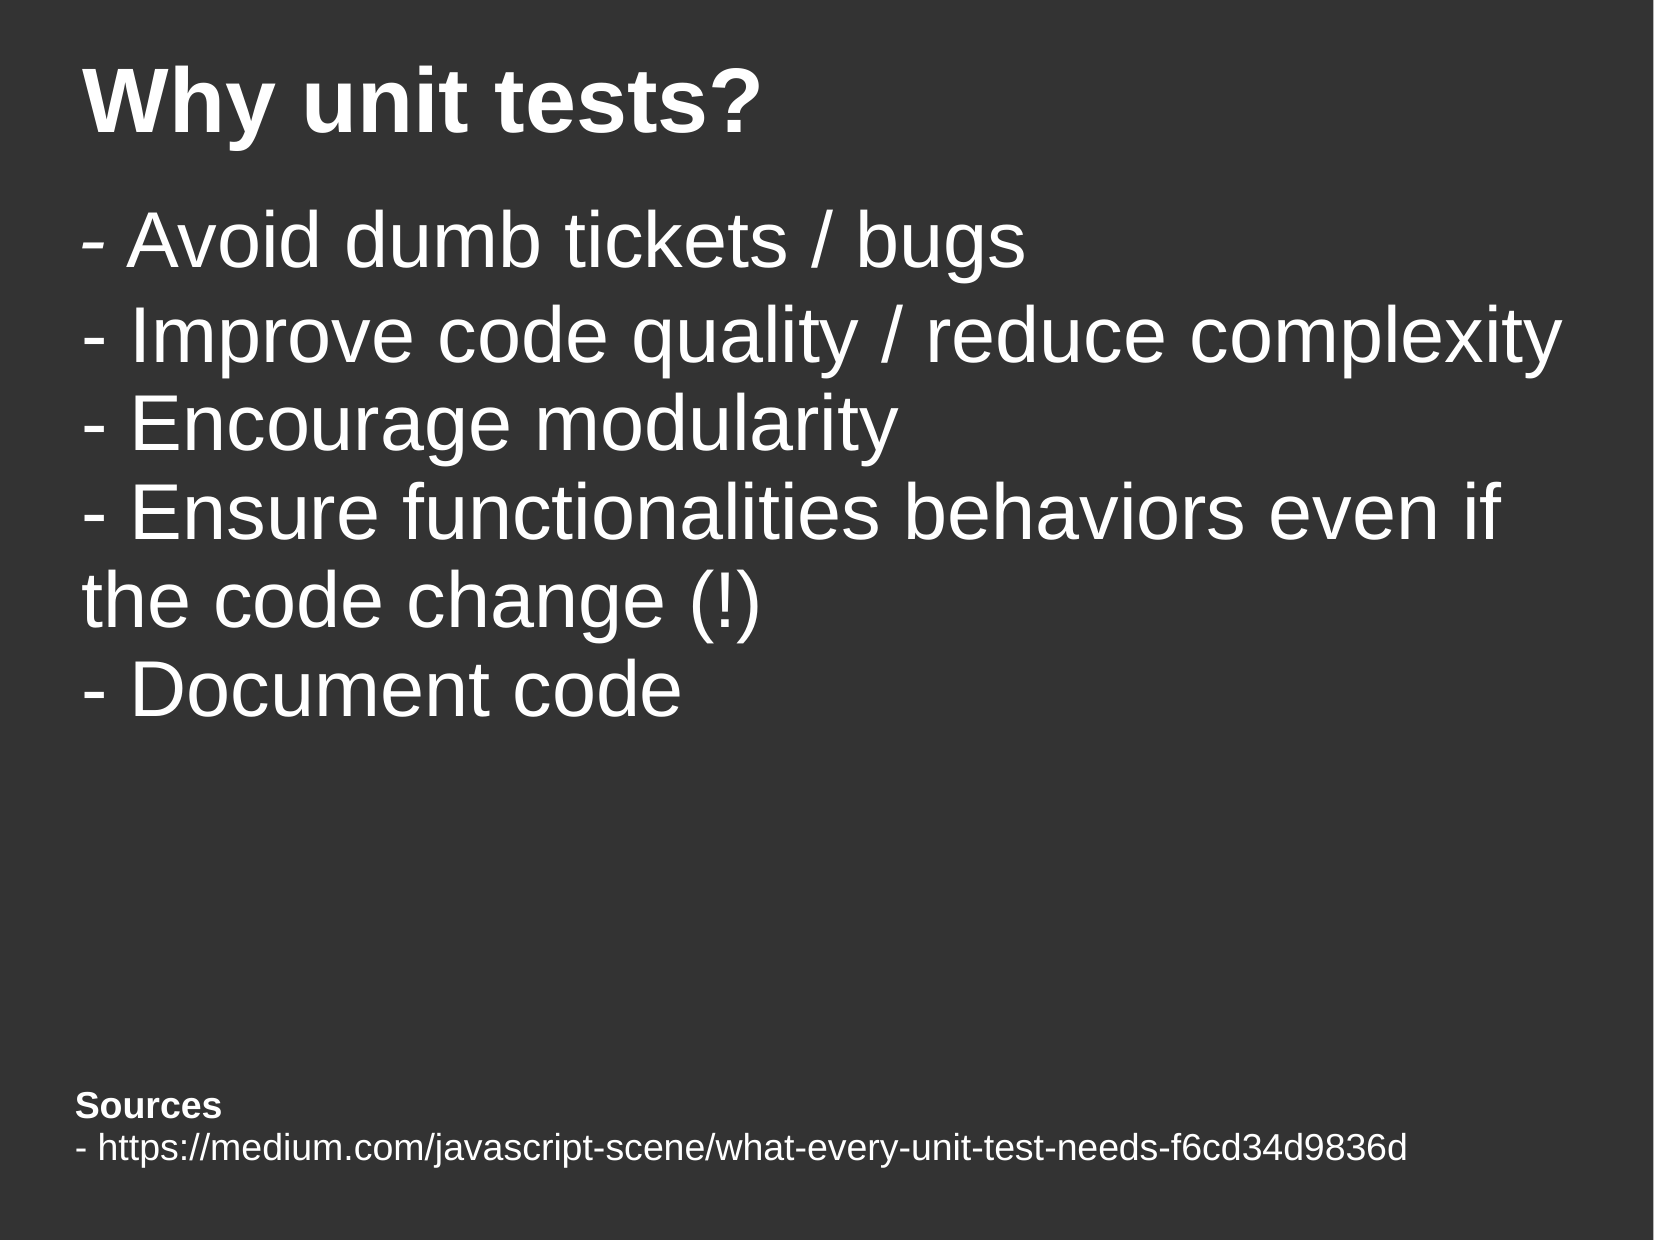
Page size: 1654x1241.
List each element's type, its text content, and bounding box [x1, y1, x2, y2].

title Why unit tests? [82, 49, 1571, 257]
text_box Sources - https://medium.com/javascript-scene/what-every-unit-test-needs-f6cd34d9836d [60, 1077, 1546, 1241]
title - Avoid dumb tickets / bugs - Improve code quality / reduce complexity - Encourage modularity - Ensure functionalities behaviors even if the code change (!) - Document code [81, 182, 1570, 835]
